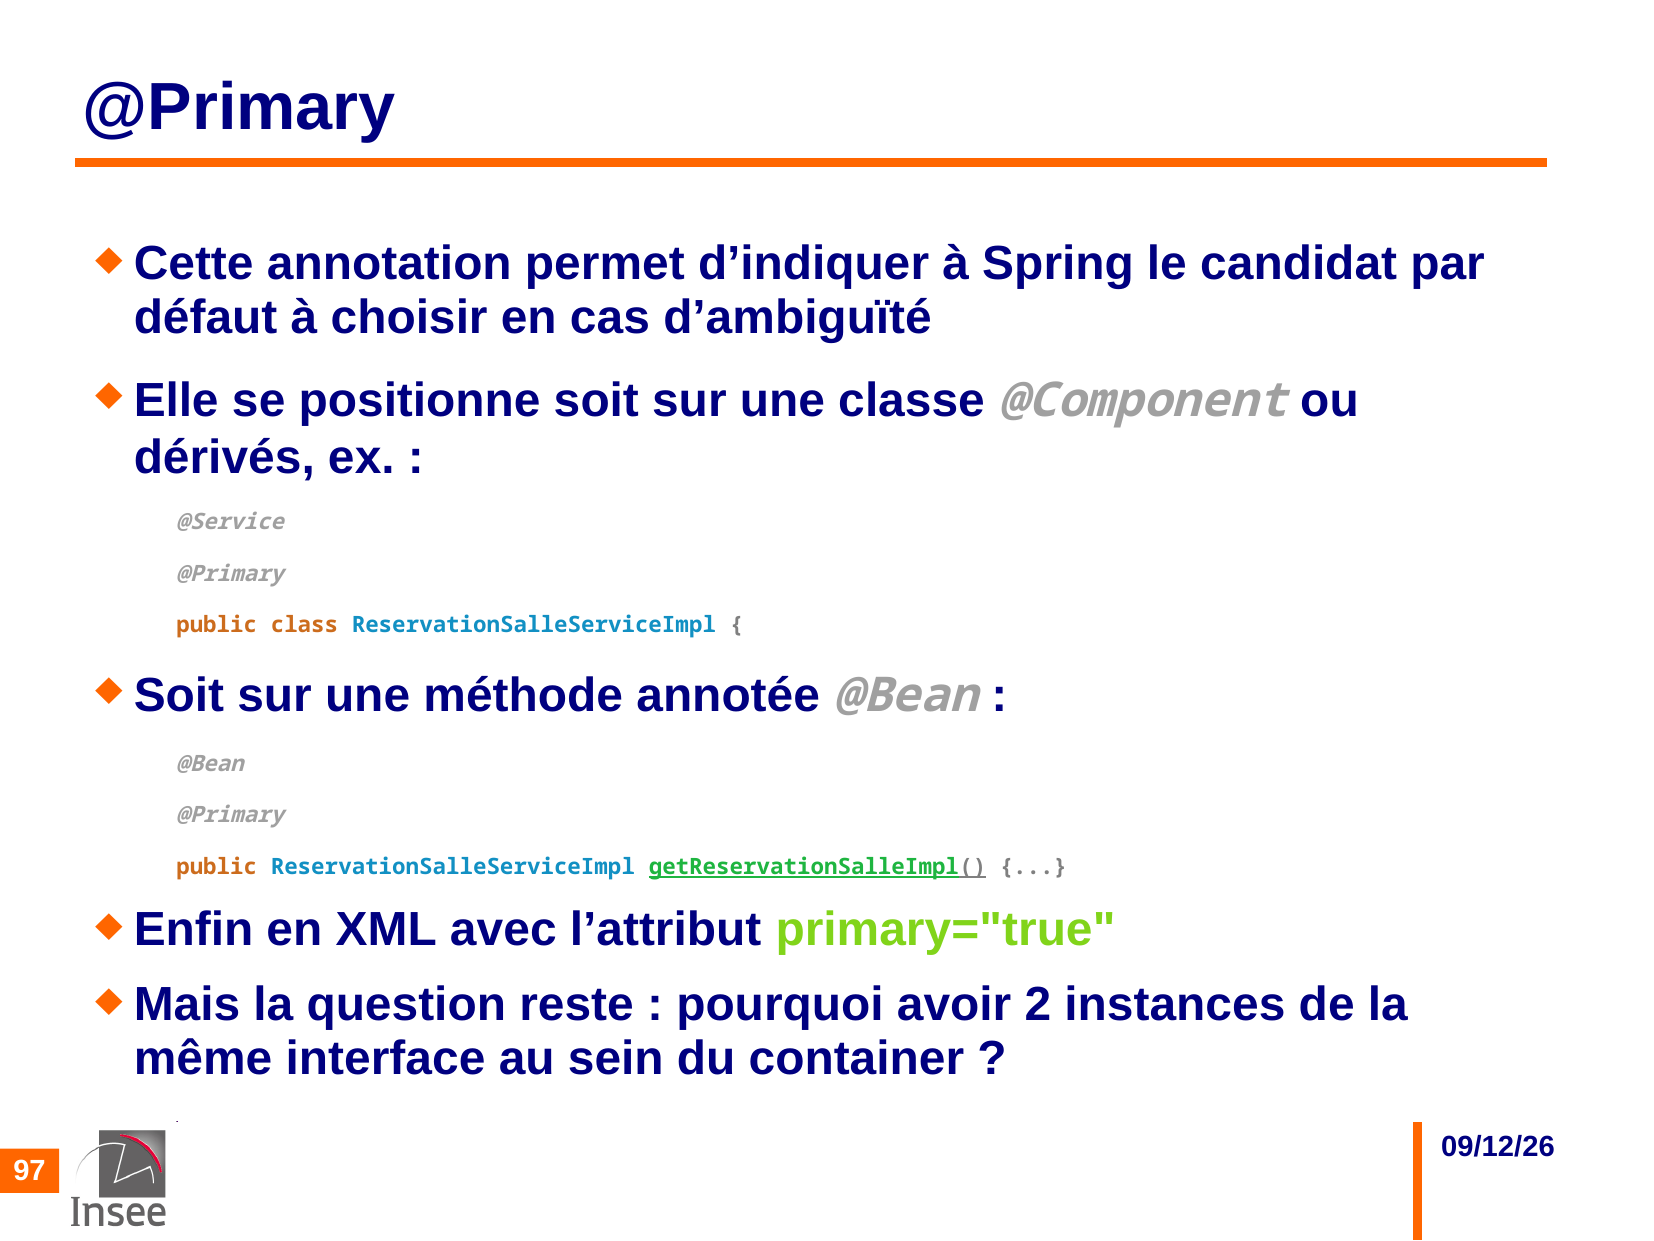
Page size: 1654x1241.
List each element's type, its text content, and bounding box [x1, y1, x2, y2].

title @Primary [82, 49, 1619, 163]
list Cette annotation permet d’indiquer à Spring le candidat par défaut à choisir en cas d’ambiguïté Elle se positionne soit sur une classe @Component ou dérivés, ex. : @Service @Primary public class ReservationSalleServiceImpl { Soit sur une méthode annotée @Bean : @Bean @Primary public ReservationSalleServiceImpl getReservationSalleImpl() {...} Enfin en XML avec l’attribut primary="true" Mais la question reste : pourquoi avoir 2 instances de la même interface au sein du container ? [82, 236, 1548, 1087]
picture [62, 1121, 178, 1241]
